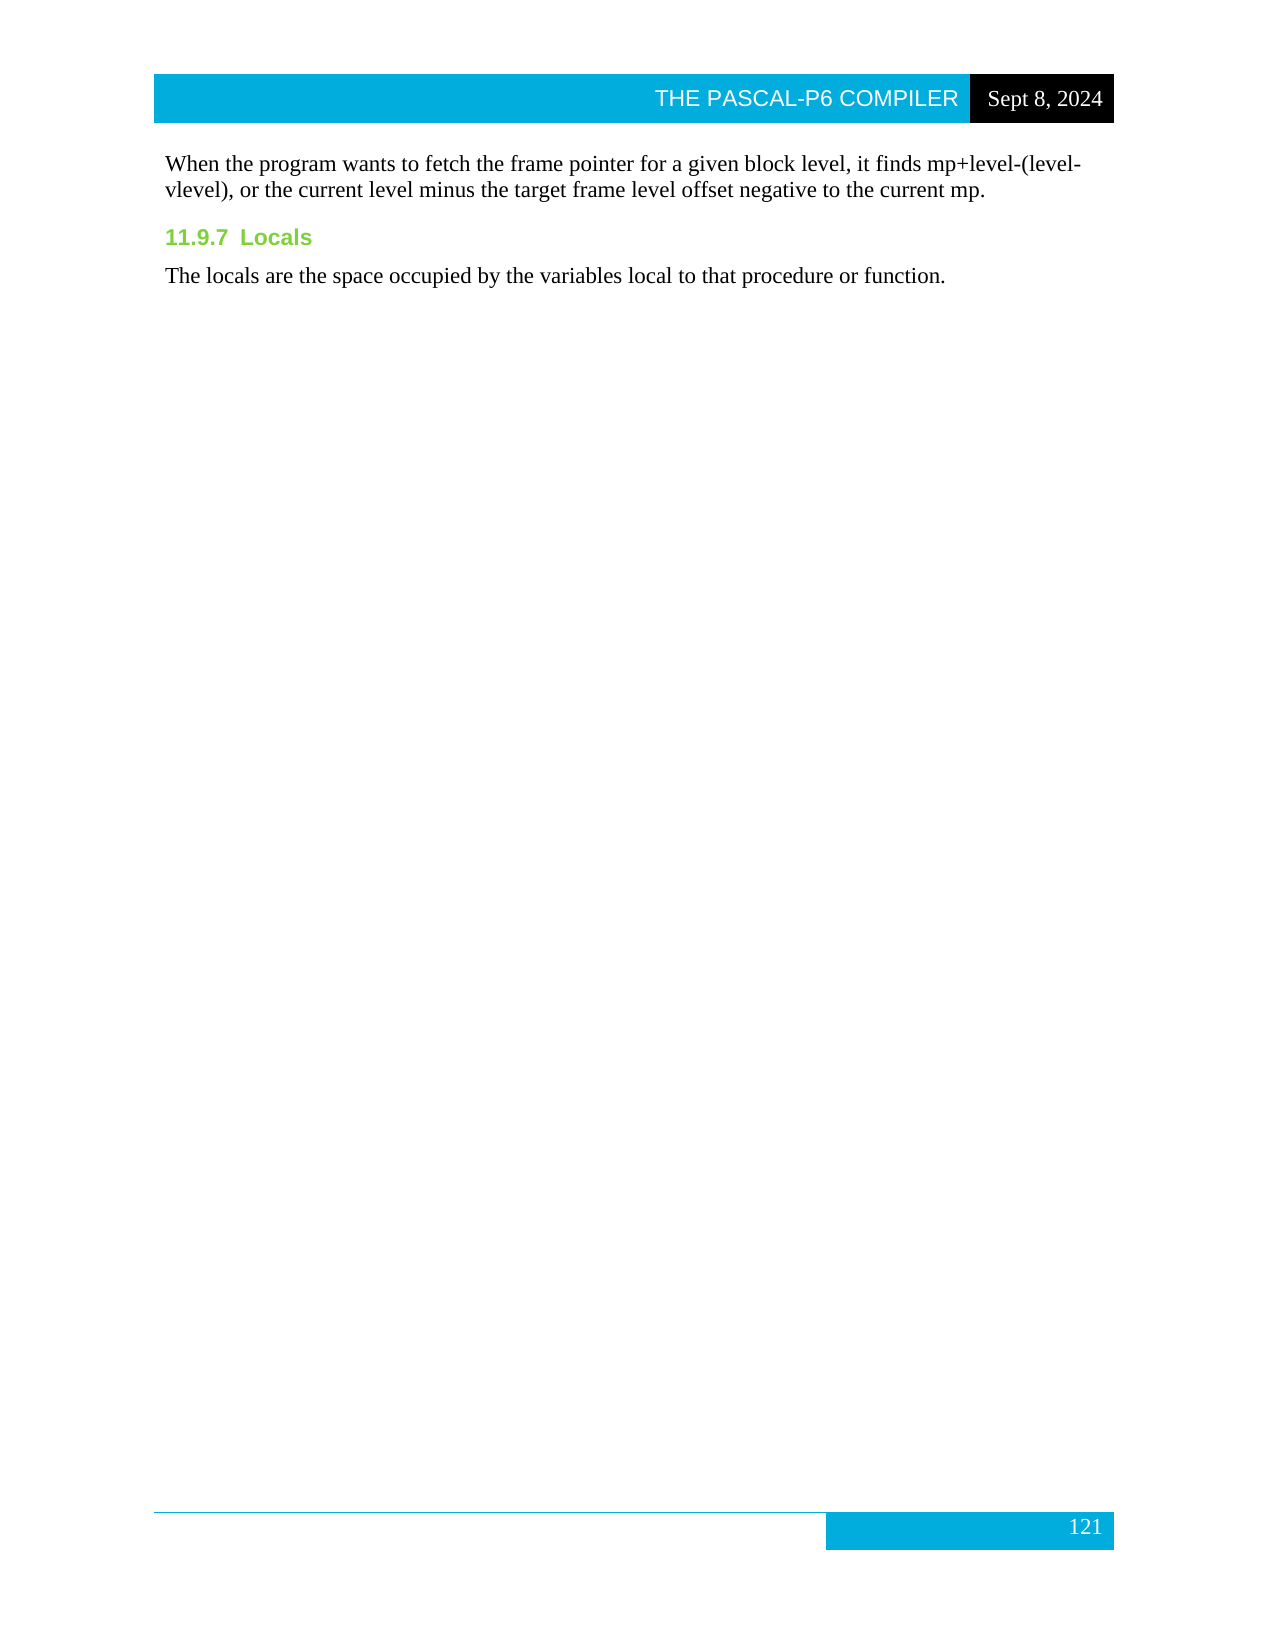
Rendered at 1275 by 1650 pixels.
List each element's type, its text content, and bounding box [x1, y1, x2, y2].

subtitle Locals [165, 223, 1125, 250]
text The locals are the space occupied by the variables local to that procedure or function. [165, 262, 1125, 289]
text When the program wants to fetch the frame pointer for a given block level, it finds mp+level-(level-vlevel), or the current level minus the target frame level offset negative to the current mp. [165, 150, 1125, 203]
